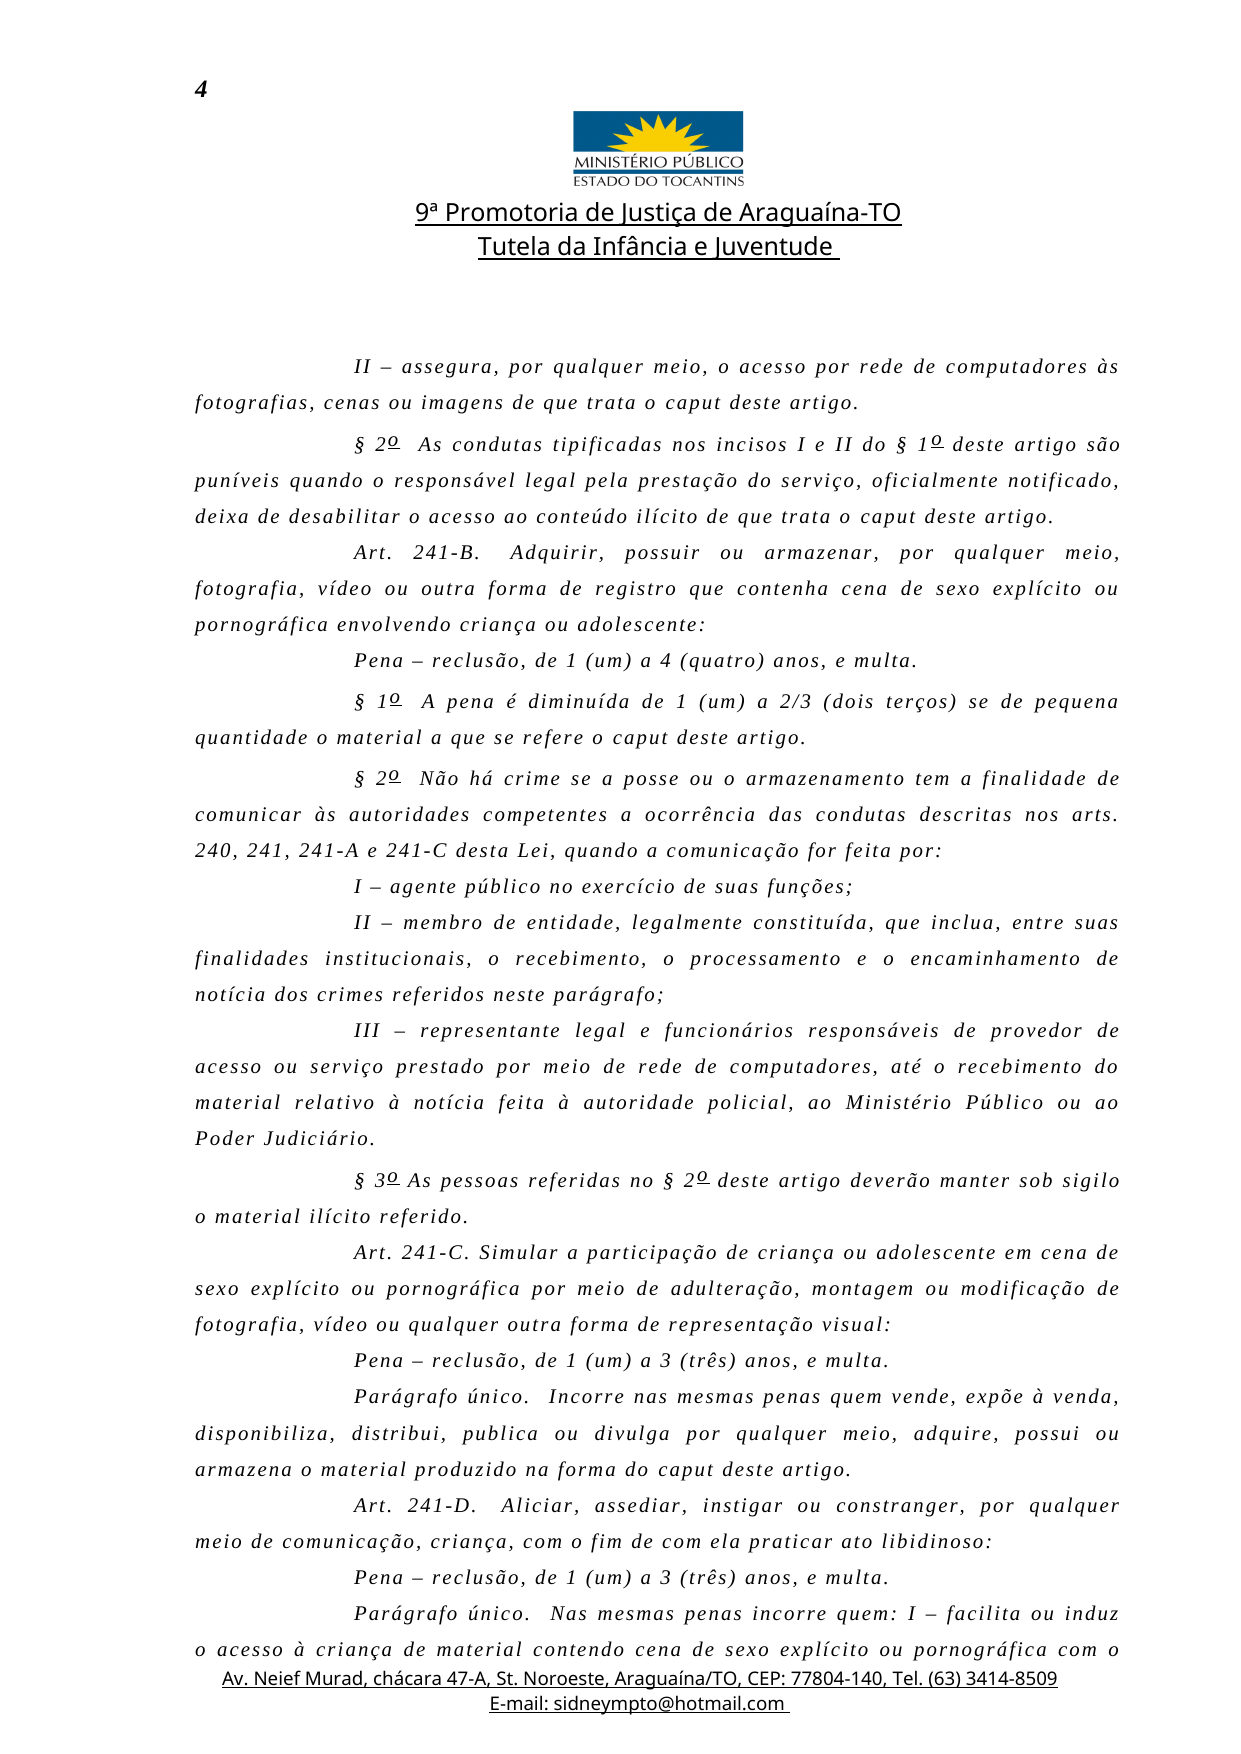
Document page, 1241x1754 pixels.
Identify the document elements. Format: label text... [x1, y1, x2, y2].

text I – agente público no exercício de suas funções; [195, 874, 1122, 898]
text Art. 241-D. Aliciar, assediar, instigar ou constranger, por qualquer meio de comunicação, criança, com o fim de com ela praticar ato libidinoso: [195, 1492, 1122, 1553]
text Pena – reclusão, de 1 (um) a 3 (três) anos, e multa. [195, 1564, 1122, 1589]
text Art. 241-B. Adquirir, possuir ou armazenar, por qualquer meio, fotografia, vídeo ou outra forma de registro que contenha cena de sexo explícito ou pornográfica envolvendo criança ou adolescente: [195, 540, 1122, 636]
text § 2o Não há crime se a posse ou o armazenamento tem a finalidade de comunicar às autoridades competentes a ocorrência das condutas descritas nos arts. 240, 241, 241-A e 241-C desta Lei, quando a comunicação for feita por: [195, 761, 1122, 862]
text Pena – reclusão, de 1 (um) a 3 (três) anos, e multa. [195, 1348, 1122, 1372]
text II – assegura, por qualquer meio, o acesso por rede de computadores às fotografias, cenas ou imagens de que trata o caput deste artigo. [195, 354, 1122, 414]
text II – membro de entidade, legalmente constituída, que inclua, entre suas finalidades institucionais, o recebimento, o processamento e o encaminhamento de notícia dos crimes referidos neste parágrafo; [195, 910, 1122, 1006]
text Pena – reclusão, de 1 (um) a 4 (quatro) anos, e multa. [195, 648, 1122, 672]
text § 1o A pena é diminuída de 1 (um) a 2/3 (dois terços) se de pequena quantidade o material a que se refere o caput deste artigo. [195, 684, 1122, 749]
text Parágrafo único. Nas mesmas penas incorre quem: I – facilita ou induz o acesso à criança de material contendo cena de sexo explícito ou pornográfica com o [195, 1601, 1122, 1661]
picture [573, 111, 744, 186]
text III – representante legal e funcionários responsáveis de provedor de acesso ou serviço prestado por meio de rede de computadores, até o recebimento do material relativo à notícia feita à autoridade policial, ao Ministério Público ou ao Poder Judiciário. [195, 1018, 1122, 1150]
text § 3o As pessoas referidas no § 2o deste artigo deverão manter sob sigilo o material ilícito referido. [195, 1162, 1122, 1228]
text Art. 241-C. Simular a participação de criança ou adolescente em cena de sexo explícito ou pornográfica por meio de adulteração, montagem ou modificação de fotografia, vídeo ou qualquer outra forma de representação visual: [195, 1240, 1122, 1336]
text Parágrafo único. Incorre nas mesmas penas quem vende, expõe à venda, disponibiliza, distribui, publica ou divulga por qualquer meio, adquire, possui ou armazena o material produzido na forma do caput deste artigo. [195, 1384, 1122, 1481]
text § 2o As condutas tipificadas nos incisos I e II do § 1o deste artigo são puníveis quando o responsável legal pela prestação do serviço, oficialmente notificado, deixa de desabilitar o acesso ao conteúdo ilícito de que trata o caput deste artigo. [195, 426, 1122, 528]
